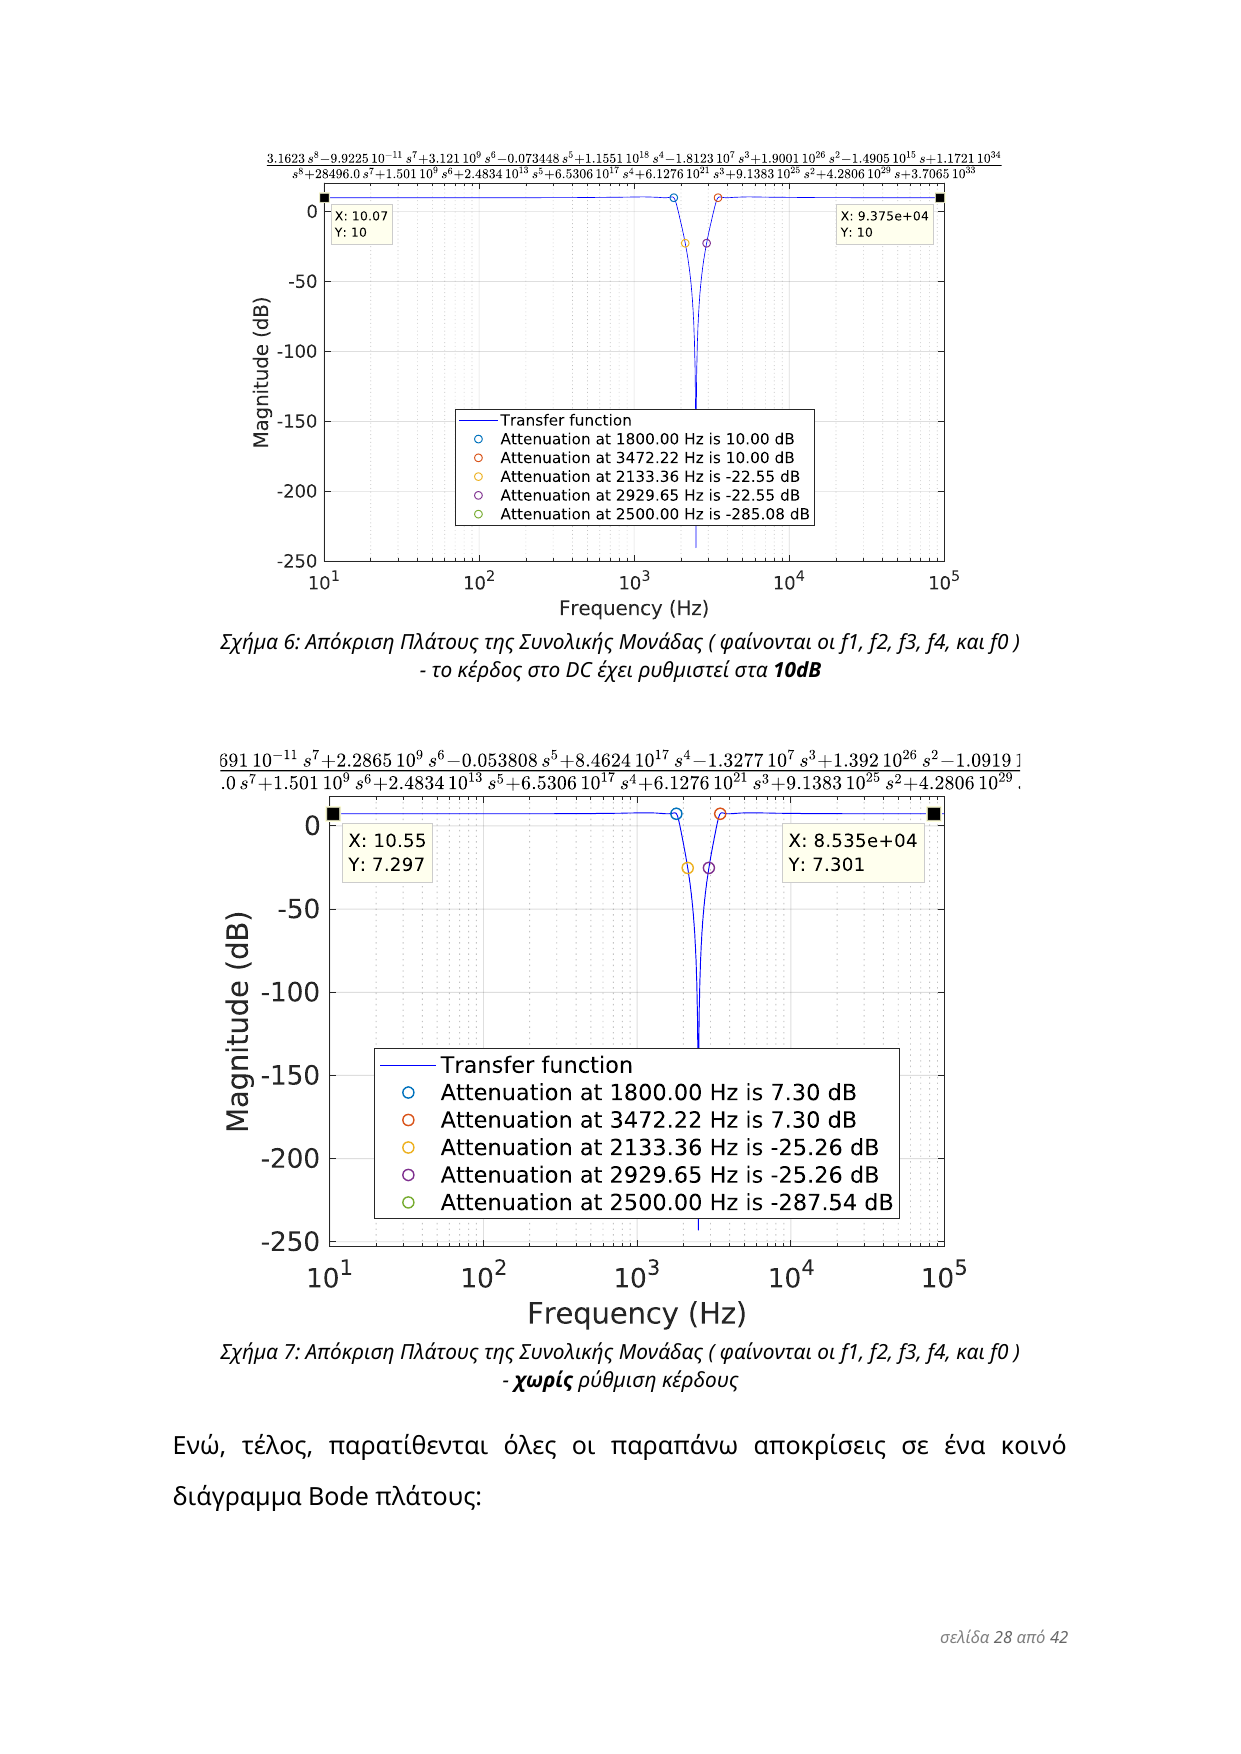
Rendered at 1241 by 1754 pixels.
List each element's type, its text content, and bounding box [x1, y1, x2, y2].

text Σχήμα 6: Απόκριση Πλάτους της Συνολικής Μονάδας ( φαίνονται οι f1, f2, f3, f4, και f0 ) - το κέρδος στο DC έχει ρυθμιστεί στα 10dB [220, 621, 1021, 684]
text Σχήμα 7: Απόκριση Πλάτους της Συνολικής Μονάδας ( φαίνονται οι f1, f2, f3, f4, και f0 ) - χωρίς ρύθμιση κέρδους [220, 1331, 1020, 1394]
text Ενώ, τέλος, παρατίθενται όλες οι παραπάνω αποκρίσεις σε ένα κοινό διάγραμμα Bode πλάτους: [172, 1428, 1068, 1513]
